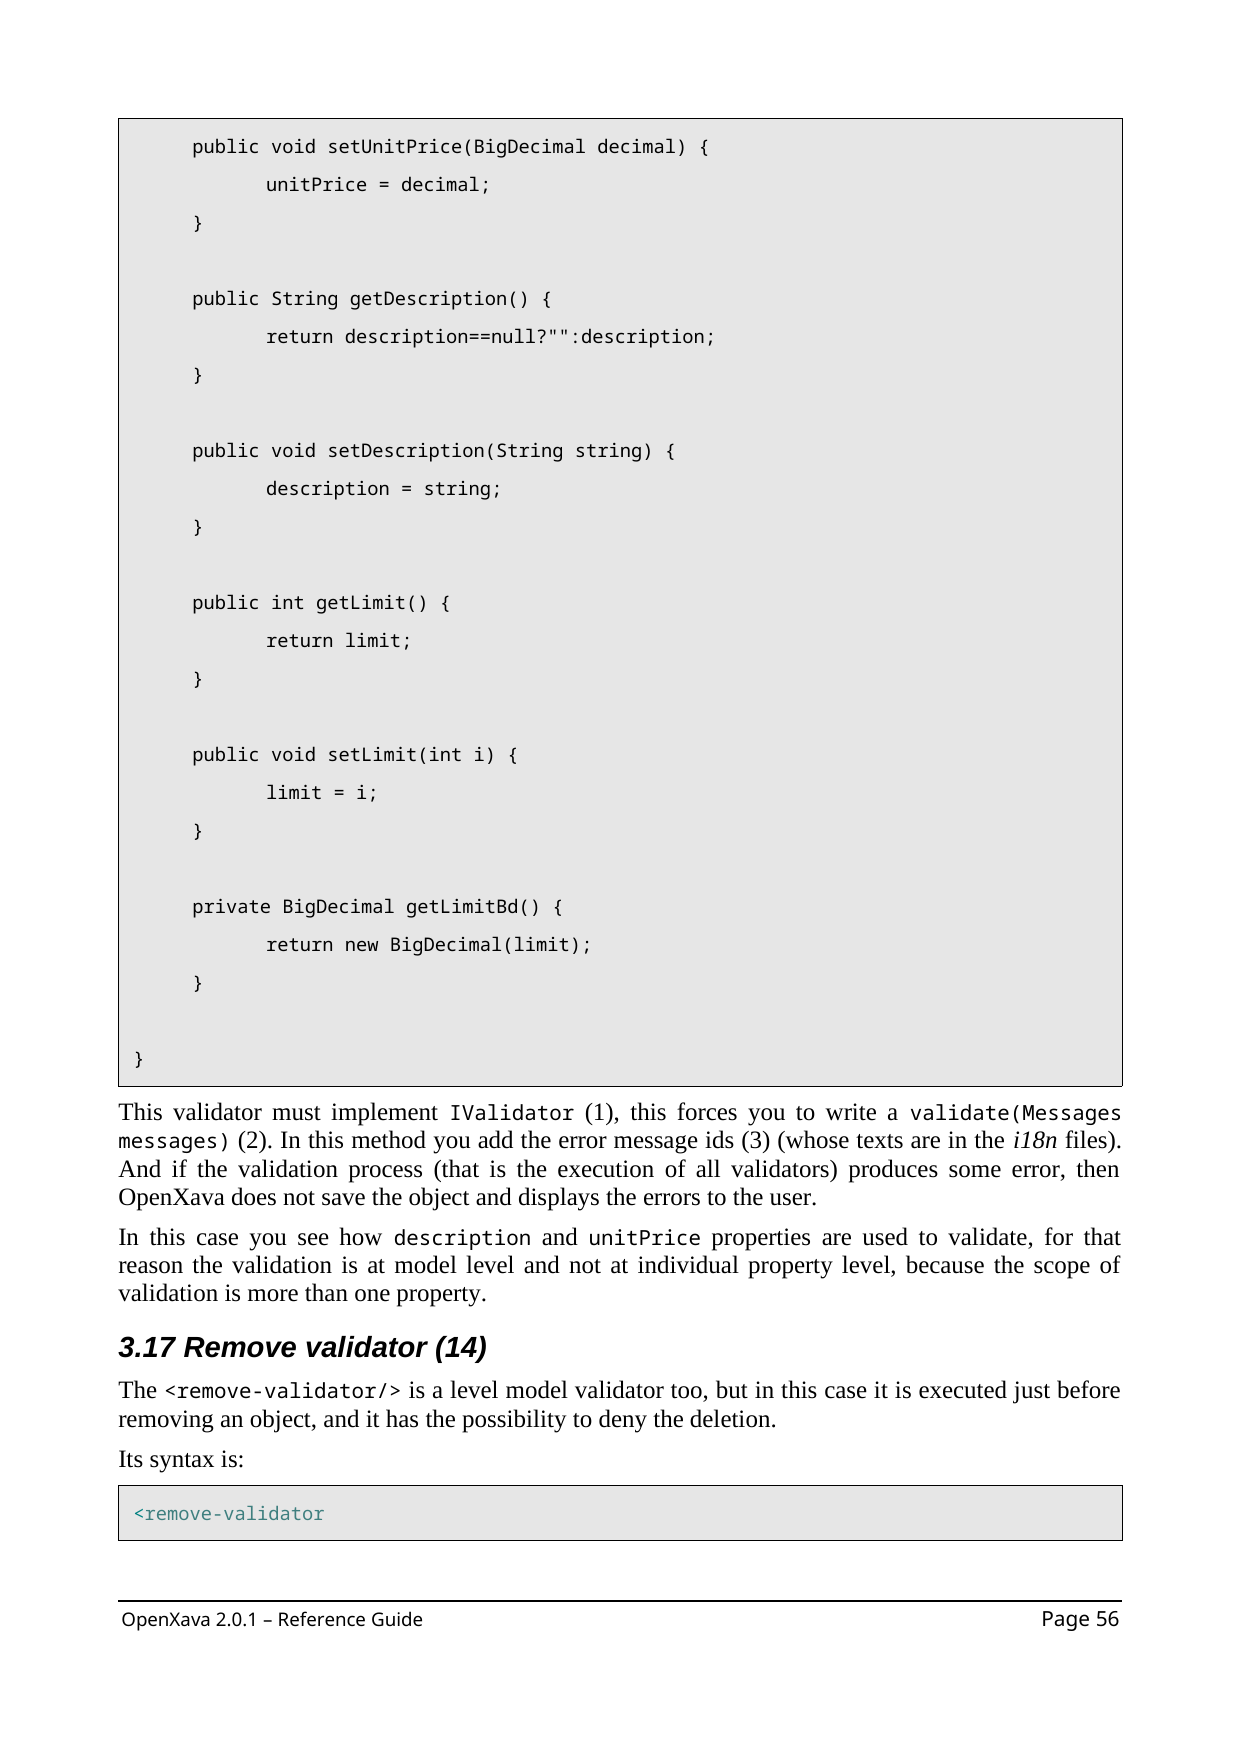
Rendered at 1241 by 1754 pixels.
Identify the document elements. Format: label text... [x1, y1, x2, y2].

text private BigDecimal getLimitBd() { [119, 878, 1122, 917]
text public void setUnitPrice(BigDecimal decimal) { [119, 119, 1122, 156]
text Its syntax is: [118, 1445, 1122, 1473]
text public String getDescription() { [119, 270, 1122, 308]
text return description==null?"":description; [119, 308, 1122, 346]
text public void setLimit(int i) { [119, 726, 1122, 764]
text } [119, 498, 1122, 536]
text limit = i; [119, 764, 1122, 802]
text } [119, 346, 1122, 384]
text } [119, 954, 1122, 993]
text return new BigDecimal(limit); [119, 917, 1122, 954]
text <remove-validator [119, 1486, 1122, 1540]
text unitPrice = decimal; [119, 156, 1122, 194]
text } [119, 650, 1122, 688]
text In this case you see how description and unitPrice properties are used to validate, for that reason the validation is at model level and not at individual property level, because the scope of validation is more than one property. [118, 1223, 1122, 1306]
text } [119, 194, 1122, 232]
text public void setDescription(String string) { [119, 422, 1122, 460]
text The <remove-validator/> is a level model validator too, but in this case it is executed just before removing an object, and it has the possibility to deny the deletion. [118, 1377, 1122, 1433]
text } [119, 1031, 1122, 1086]
text This validator must implement IValidator (1), this forces you to write a validate(Messages messages) (2). In this method you add the error message ids (3) (whose texts are in the i18n files). And if the validation process (that is the execution of all validators) produces some error, then OpenXava does not save the object and displays the errors to the user. [118, 1098, 1122, 1210]
text description = string; [119, 460, 1122, 498]
text } [119, 802, 1122, 841]
text return limit; [119, 612, 1122, 650]
subtitle Remove validator (14) [118, 1331, 1122, 1364]
text public int getLimit() { [119, 574, 1122, 612]
